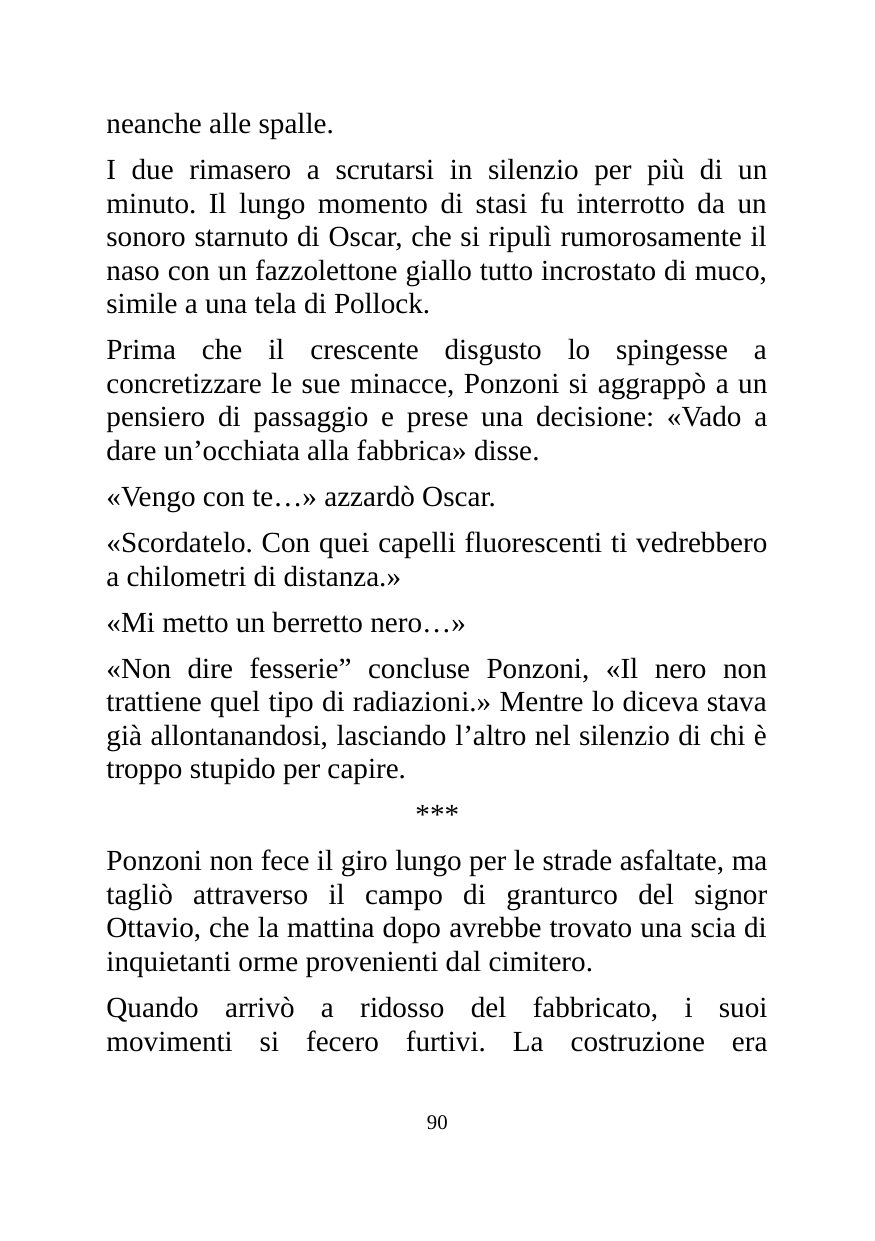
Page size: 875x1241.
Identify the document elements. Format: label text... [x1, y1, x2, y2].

text «Non dire fesserie” concluse Ponzoni, «Il nero non trattiene quel tipo di radiazioni.» Mentre lo diceva stava già allontanandosi, lasciando l’altro nel silenzio di chi è troppo stupido per capire. [106, 651, 768, 785]
text «Scordatelo. Con quei capelli fluorescenti ti vedrebbero a chilometri di distanza.» [106, 525, 768, 592]
text neanche alle spalle. [106, 106, 768, 140]
text I due rimasero a scrutarsi in silenzio per più di un minuto. Il lungo momento di stasi fu interrotto da un sonoro starnuto di Oscar, che si ripulì rumorosamente il naso con un fazzolettone giallo tutto incrostato di muco, simile a una tela di Pollock. [106, 152, 768, 320]
text Ponzoni non fece il giro lungo per le strade asfaltate, ma tagliò attraverso il campo di granturco del signor Ottavio, che la mattina dopo avrebbe trovato una scia di inquietanti orme provenienti dal cimitero. [106, 843, 768, 978]
text «Vengo con te…» azzardò Oscar. [106, 479, 768, 513]
text Quando arrivò a ridosso del fabbricato, i suoi movimenti si fecero furtivi. La costruzione era [106, 990, 768, 1057]
text «Mi metto un berretto nero…» [106, 605, 768, 638]
text *** [106, 797, 768, 831]
text Prima che il crescente disgusto lo spingesse a concretizzare le sue minacce, Ponzoni si aggrappò a un pensiero di passaggio e prese una decisione: «Vado a dare un’occhiata alla fabbrica» disse. [106, 332, 768, 467]
